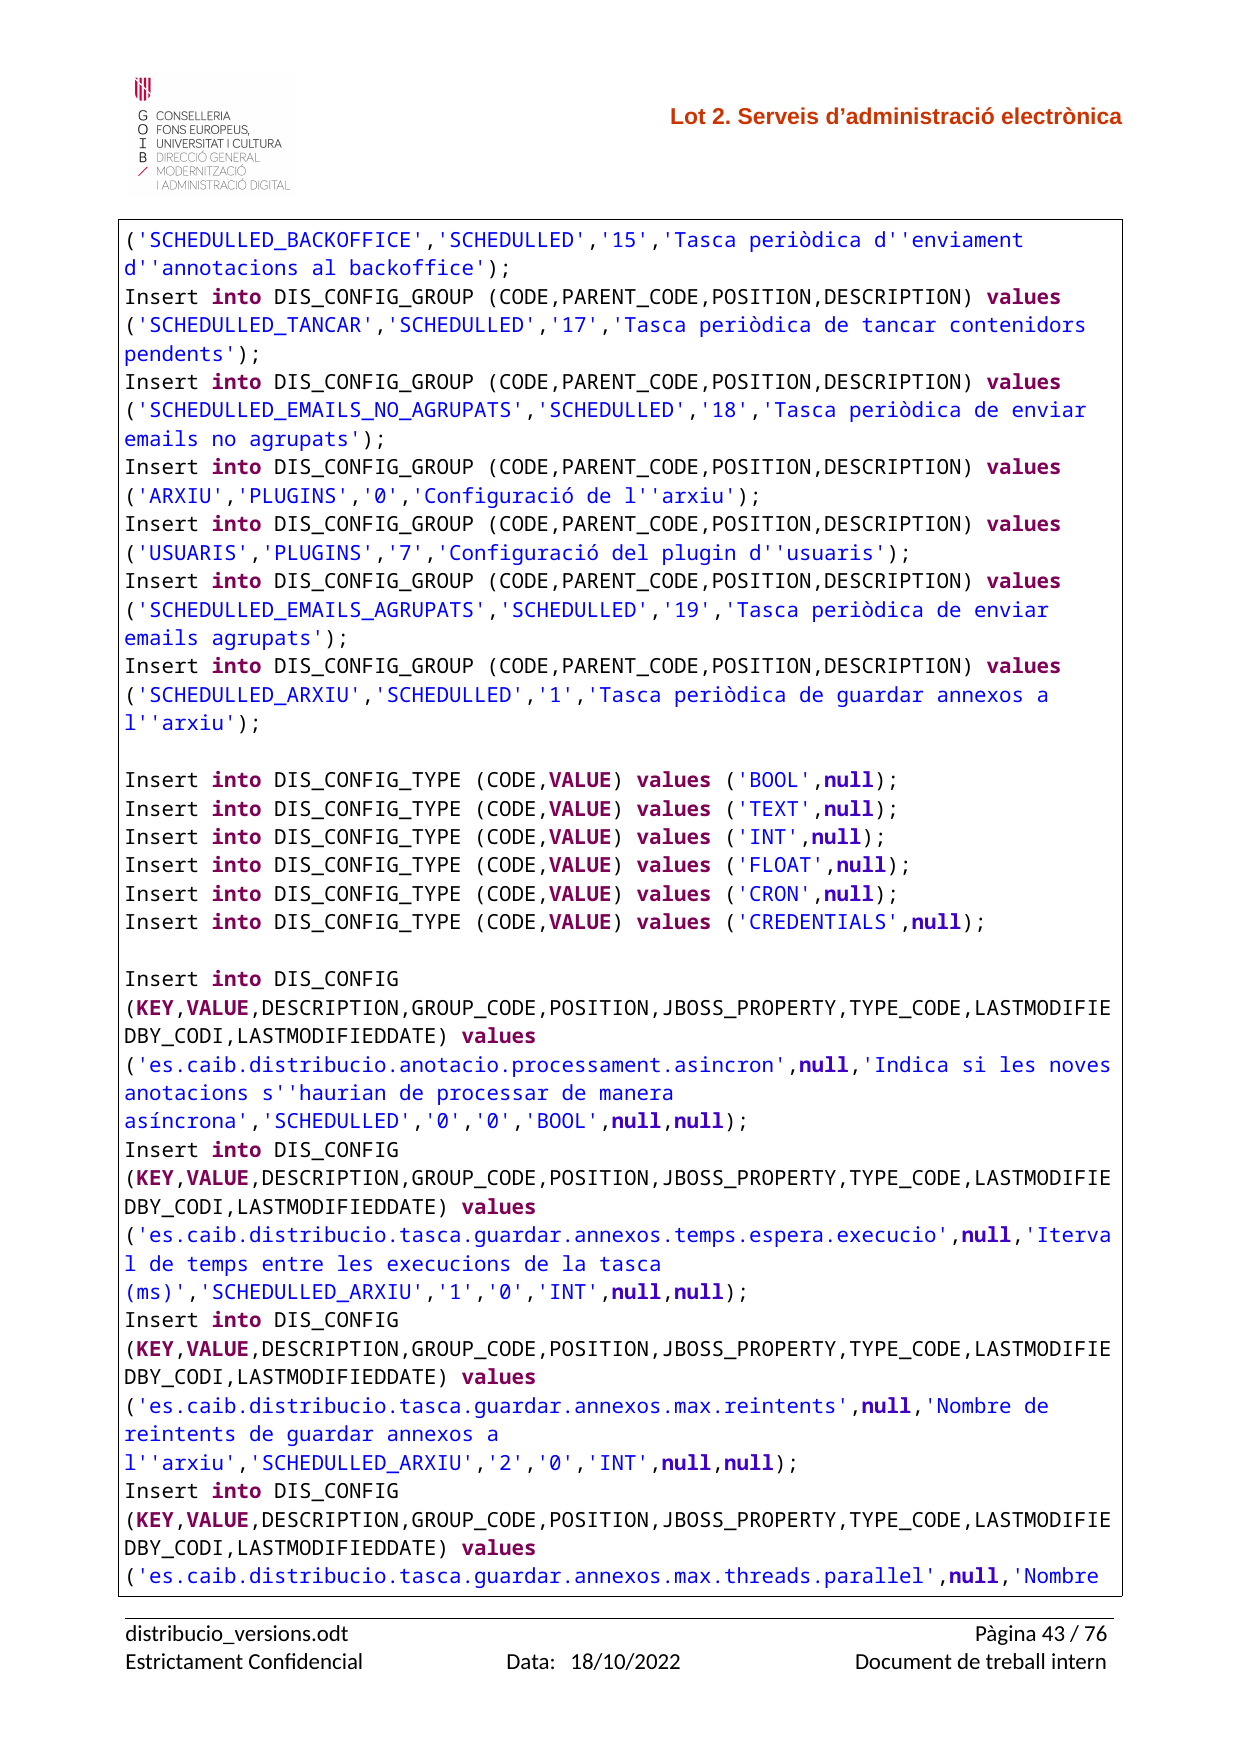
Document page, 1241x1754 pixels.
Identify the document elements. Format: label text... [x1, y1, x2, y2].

picture [126, 70, 299, 197]
table_header ('SCHEDULLED_BACKOFFICE','SCHEDULLED','15','Tasca periòdica d''enviament d''annotacions al backoffice'); Insert into DIS_CONFIG_GROUP (CODE,PARENT_CODE,POSITION,DESCRIPTION) values ('SCHEDULLED_TANCAR','SCHEDULLED','17','Tasca periòdica de tancar contenidors pendents'); Insert into DIS_CONFIG_GROUP (CODE,PARENT_CODE,POSITION,DESCRIPTION) values ('SCHEDULLED_EMAILS_NO_AGRUPATS','SCHEDULLED','18','Tasca periòdica de enviar emails no agrupats'); Insert into DIS_CONFIG_GROUP (CODE,PARENT_CODE,POSITION,DESCRIPTION) values ('ARXIU','PLUGINS','0','Configuració de l''arxiu'); Insert into DIS_CONFIG_GROUP (CODE,PARENT_CODE,POSITION,DESCRIPTION) values ('USUARIS','PLUGINS','7','Configuració del plugin d''usuaris'); Insert into DIS_CONFIG_GROUP (CODE,PARENT_CODE,POSITION,DESCRIPTION) values ('SCHEDULLED_EMAILS_AGRUPATS','SCHEDULLED','19','Tasca periòdica de enviar emails agrupats'); Insert into DIS_CONFIG_GROUP (CODE,PARENT_CODE,POSITION,DESCRIPTION) values ('SCHEDULLED_ARXIU','SCHEDULLED','1','Tasca periòdica de guardar annexos a l''arxiu'); Insert into DIS_CONFIG_TYPE (CODE,VALUE) values ('BOOL',null); Insert into DIS_CONFIG_TYPE (CODE,VALUE) values ('TEXT',null); Insert into DIS_CONFIG_TYPE (CODE,VALUE) values ('INT',null); Insert into DIS_CONFIG_TYPE (CODE,VALUE) values ('FLOAT',null); Insert into DIS_CONFIG_TYPE (CODE,VALUE) values ('CRON',null); Insert into DIS_CONFIG_TYPE (CODE,VALUE) values ('CREDENTIALS',null); Insert into DIS_CONFIG (KEY,VALUE,DESCRIPTION,GROUP_CODE,POSITION,JBOSS_PROPERTY,TYPE_CODE,LASTMODIFIEDBY_CODI,LASTMODIFIEDDATE) values ('es.caib.distribucio.anotacio.processament.asincron',null,'Indica si les noves anotacions s''haurian de processar de manera asíncrona','SCHEDULLED','0','0','BOOL',null,null); Insert into DIS_CONFIG (KEY,VALUE,DESCRIPTION,GROUP_CODE,POSITION,JBOSS_PROPERTY,TYPE_CODE,LASTMODIFIEDBY_CODI,LASTMODIFIEDDATE) values ('es.caib.distribucio.tasca.guardar.annexos.temps.espera.execucio',null,'Iterval de temps entre les execucions de la tasca (ms)','SCHEDULLED_ARXIU','1','0','INT',null,null); Insert into DIS_CONFIG (KEY,VALUE,DESCRIPTION,GROUP_CODE,POSITION,JBOSS_PROPERTY,TYPE_CODE,LASTMODIFIEDBY_CODI,LASTMODIFIEDDATE) values ('es.caib.distribucio.tasca.guardar.annexos.max.reintents',null,'Nombre de reintents de guardar annexos a l''arxiu','SCHEDULLED_ARXIU','2','0','INT',null,null); Insert into DIS_CONFIG (KEY,VALUE,DESCRIPTION,GROUP_CODE,POSITION,JBOSS_PROPERTY,TYPE_CODE,LASTMODIFIEDBY_CODI,LASTMODIFIEDDATE) values ('es.caib.distribucio.tasca.guardar.annexos.max.threads.parallel',null,'Nombre [119, 220, 1122, 1596]
